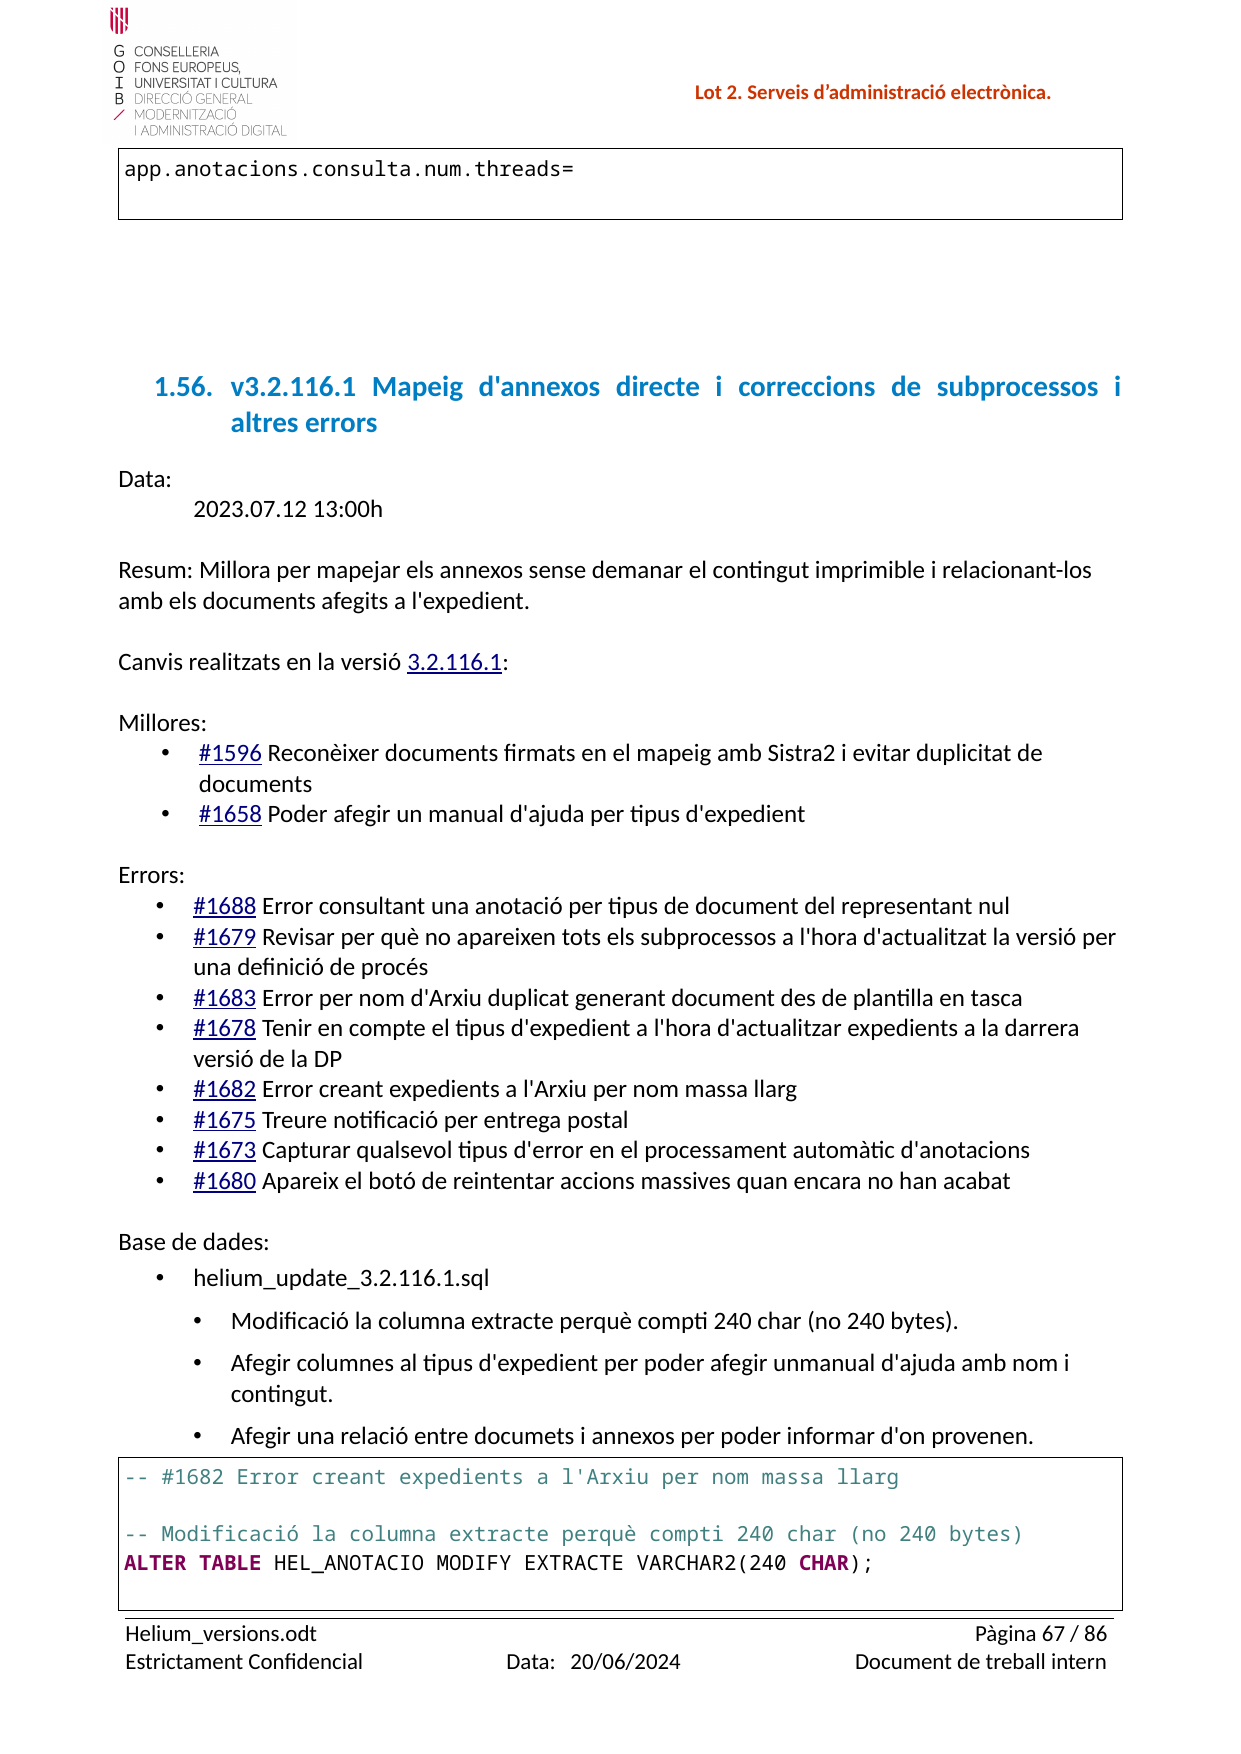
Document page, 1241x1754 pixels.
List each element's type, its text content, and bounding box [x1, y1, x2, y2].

list #1683 Error per nom d'Arxiu duplicat generant document des de plantilla en tasca [156, 982, 1122, 1012]
list #1679 Revisar per què no apareixen tots els subprocessos a l'hora d'actualitzat la versió per una definició de procés [156, 921, 1122, 982]
list #1678 Tenir en compte el tipus d'expedient a l'hora d'actualitzar expedients a la darrera versió de la DP [156, 1012, 1122, 1073]
text Base de dades: [118, 1226, 1122, 1256]
list #1680 Apareix el botó de reintentar accions massives quan encara no han acabat [156, 1165, 1122, 1195]
list helium_update_3.2.116.1.sql [156, 1262, 1122, 1293]
text Canvis realitzats en la versió 3.2.116.1: [118, 646, 1122, 677]
list #1675 Treure notificació per entrega postal [156, 1104, 1122, 1134]
table_header -- #1682 Error creant expedients a l'Arxiu per nom massa llarg -- Modificació la columna extracte perquè compti 240 char (no 240 bytes) ALTER TABLE HEL_ANOTACIO MODIFY EXTRACTE VARCHAR2(240 CHAR); [119, 1458, 1122, 1610]
list Modificació la columna extracte perquè compti 240 char (no 240 bytes). [193, 1305, 1122, 1335]
text 2023.07.12 13:00h [118, 493, 1122, 524]
subtitle v3.2.116.1 Mapeig d'annexos directe i correccions de subprocessos i altres errors [153, 368, 1122, 439]
table_header app.anotacions.consulta.num.threads= [119, 149, 1122, 219]
list #1658 Poder afegir un manual d'ajuda per tipus d'expedient [161, 799, 1122, 829]
text Errors: [118, 860, 1122, 890]
list #1673 Capturar qualsevol tipus d'error en el processament automàtic d'anotacions [156, 1134, 1122, 1165]
list #1682 Error creant expedients a l'Arxiu per nom massa llarg [156, 1073, 1122, 1104]
text Resum: Millora per mapejar els annexos sense demanar el contingut imprimible i relacionant-los amb els documents afegits a l'expedient. [118, 554, 1122, 616]
text Millores: [118, 707, 1122, 738]
list #1596 Reconèixer documents firmats en el mapeig amb Sistra2 i evitar duplicitat de documents [161, 738, 1122, 799]
list #1688 Error consultant una anotació per tipus de document del representant nul [156, 890, 1122, 921]
list Afegir columnes al tipus d'expedient per poder afegir unmanual d'ajuda amb nom i contingut. [193, 1347, 1122, 1408]
list Afegir una relació entre documets i annexos per poder informar d'on provenen. [193, 1420, 1122, 1451]
text Data: [118, 463, 1122, 493]
picture [100, 0, 297, 144]
